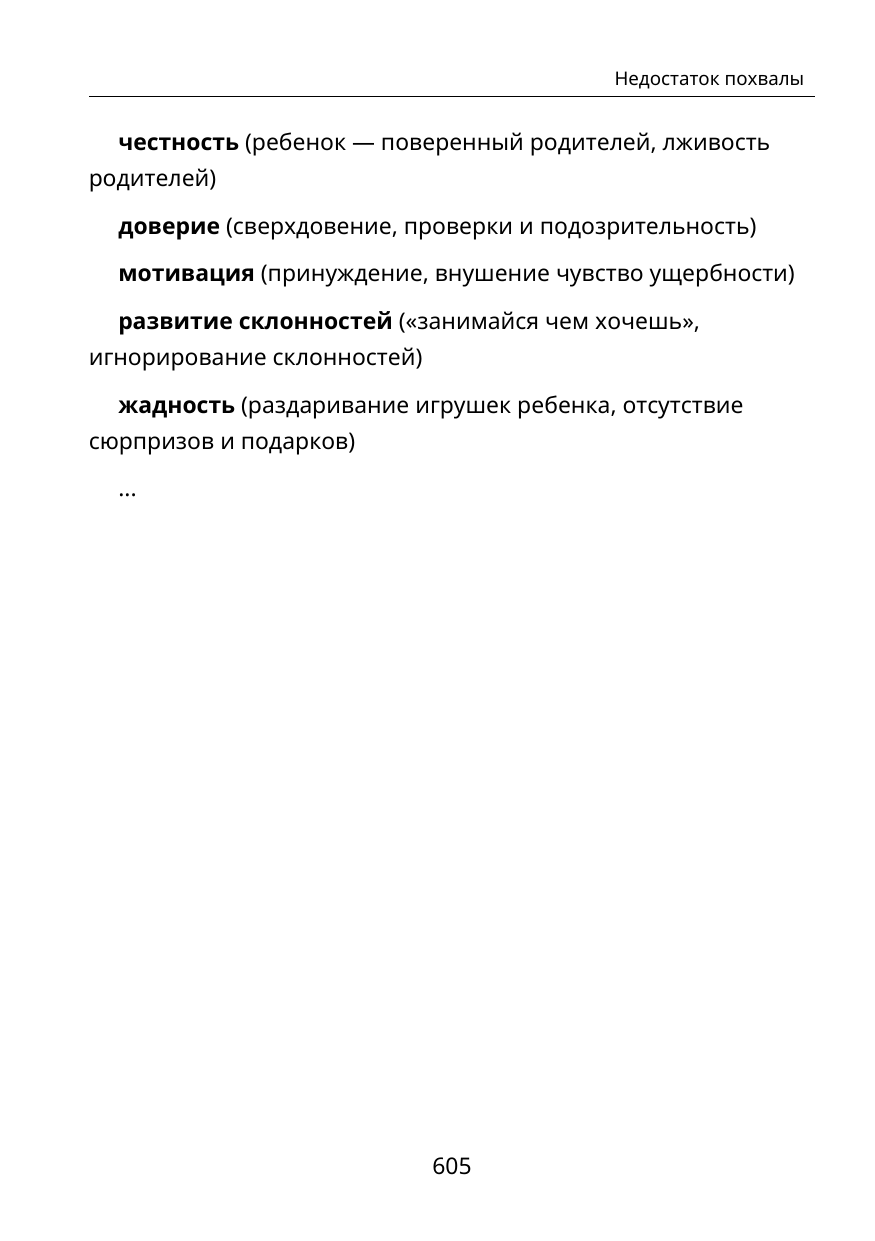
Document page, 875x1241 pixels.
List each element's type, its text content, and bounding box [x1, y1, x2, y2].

text развитие склонностей («занимайся чем хочешь», игнорирование склонностей) [88, 305, 815, 372]
text жадность (раздаривание игрушек ребенка, отсутствие сюрпризов и подарков) [88, 389, 815, 456]
text честность (ребенок — поверенный родителей, лживость родителей) [88, 126, 815, 193]
text доверие (сверхдовение, проверки и подозрительность) [88, 210, 815, 241]
text мотивация (принуждение, внушение чувство ущербности) [88, 257, 815, 289]
text ... [88, 472, 815, 504]
